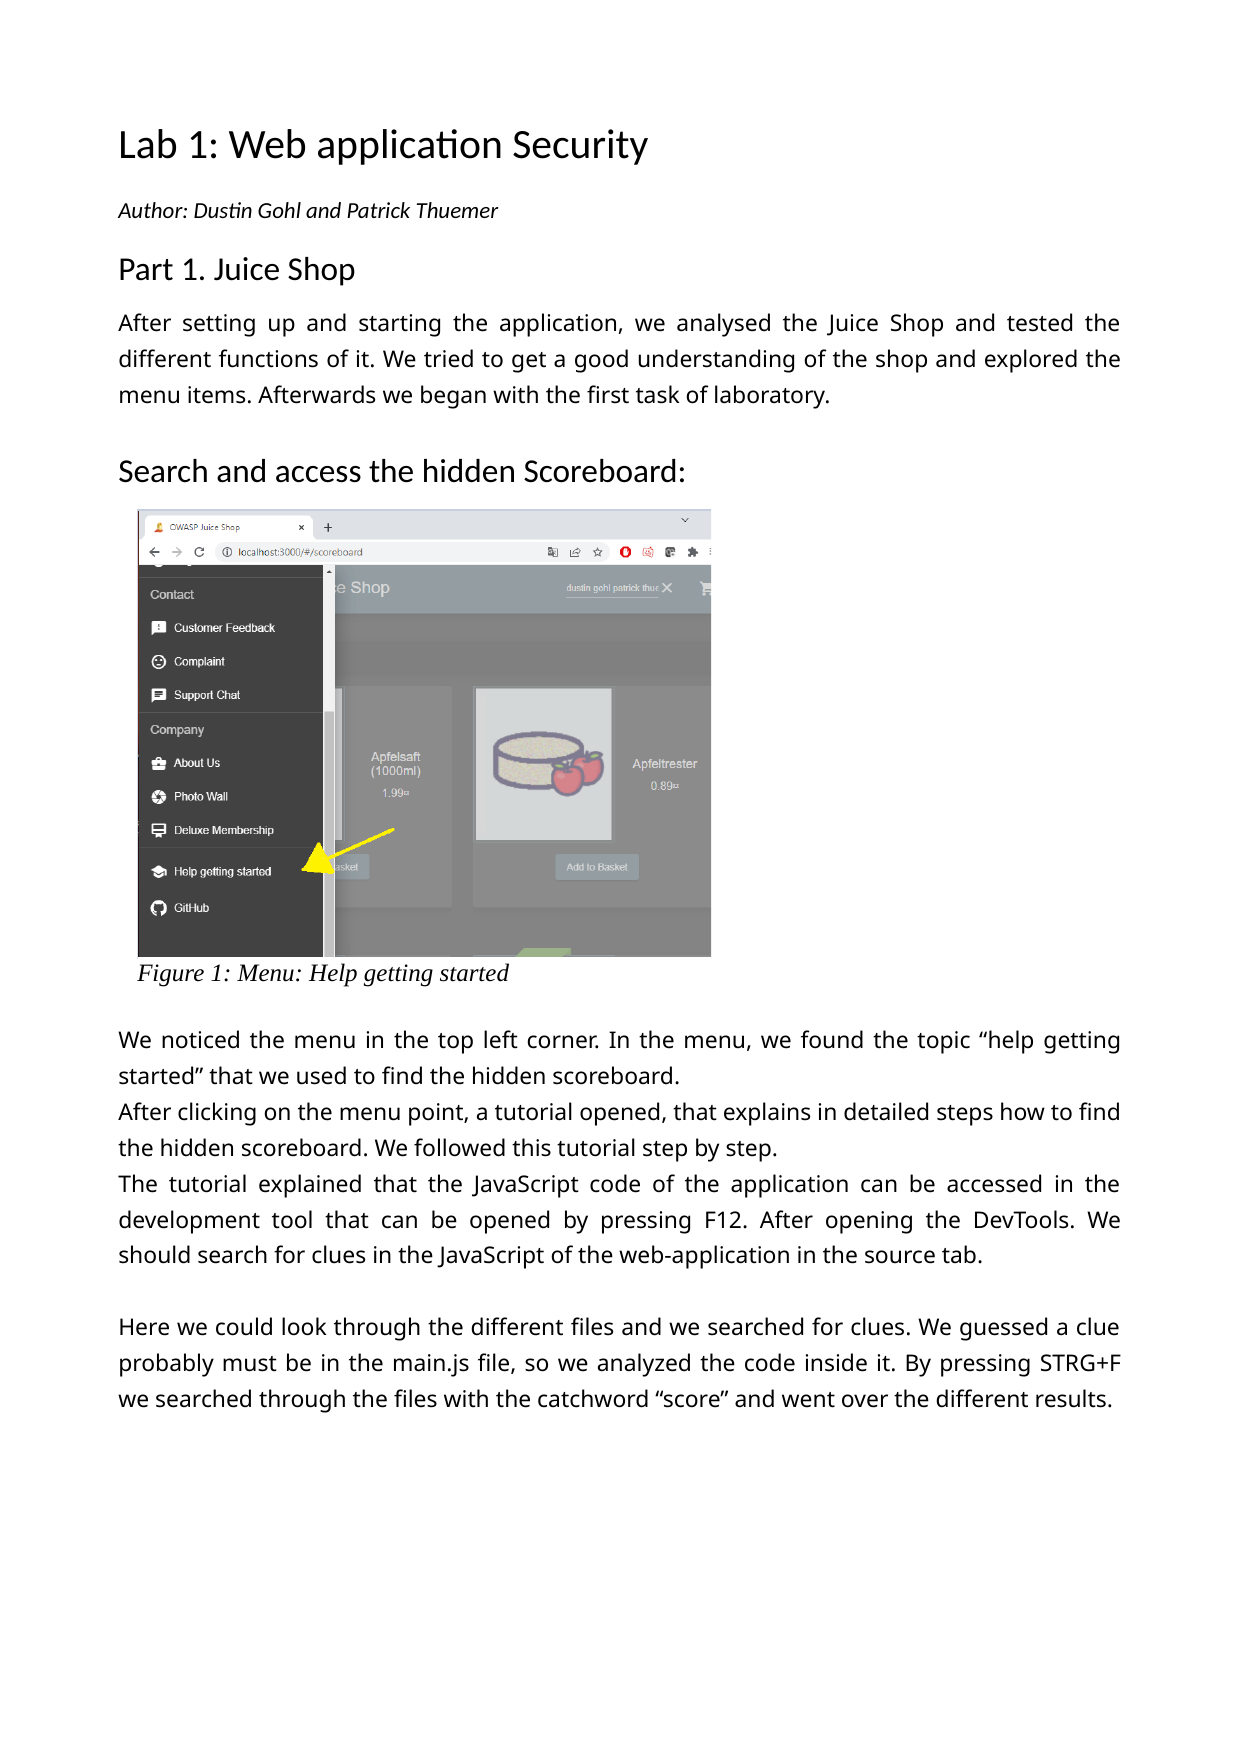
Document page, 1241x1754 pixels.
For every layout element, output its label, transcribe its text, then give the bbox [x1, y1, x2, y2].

text The tutorial explained that the JavaScript code of the application can be accessed in the development tool that can be opened by pressing F12. After opening the DevTools. We should search for clues in the JavaScript of the web-application in the source tab. [118, 1168, 1122, 1271]
picture [137, 509, 712, 959]
text After clicking on the menu point, a tutorial opened, that explains in detailed steps how to find the hidden scoreboard. We followed this tutorial step by step. [118, 1096, 1122, 1163]
text Figure 1: Menu: Help getting started [137, 959, 711, 987]
text After setting up and starting the application, we analysed the Juice Shop and tested the different functions of it. We tried to get a good understanding of the shop and explored the menu items. Afterwards we began with the first task of laboratory. [118, 307, 1122, 410]
text Search and access the hidden Scoreboard: [118, 451, 1122, 491]
text We noticed the menu in the top left corner. In the menu, we found the topic “help getting started” that we used to find the hidden scoreboard. [118, 497, 1122, 1091]
text Lab 1: Web application Security [118, 118, 1122, 169]
text Part 1. Juice Shop [118, 248, 1122, 289]
text Author: Dustin Gohl and Patrick Thuemer [118, 196, 1122, 224]
text Here we could look through the different files and we searched for clues. We guessed a clue probably must be in the main.js file, so we analyzed the code inside it. By pressing STRG+F we searched through the files with the catchword “score” and went over the different results. [118, 1311, 1122, 1414]
